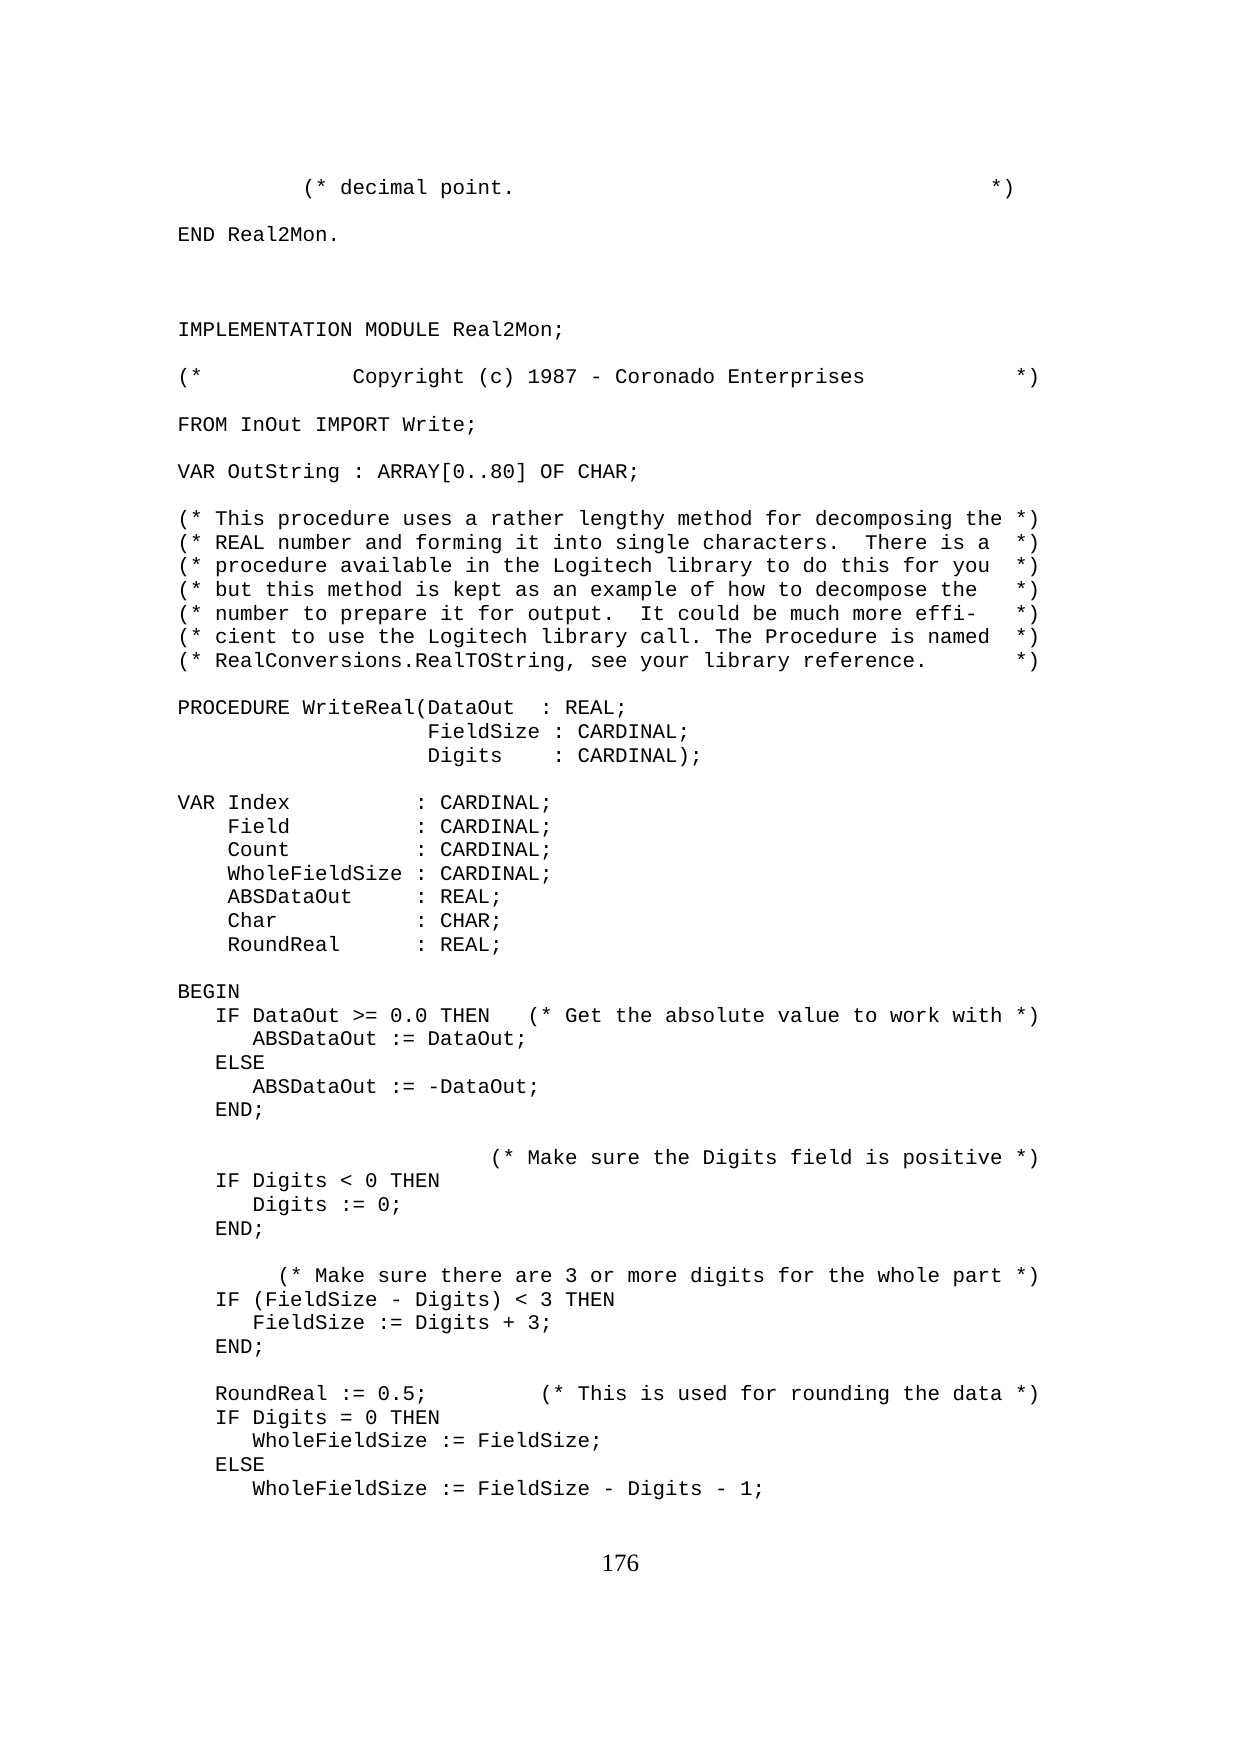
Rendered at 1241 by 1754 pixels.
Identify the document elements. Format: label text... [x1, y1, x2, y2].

text ELSE [177, 1052, 1063, 1076]
text (* cient to use the Logitech library call. The Procedure is named *) [177, 626, 1063, 650]
text ABSDataOut := DataOut; [177, 1028, 1063, 1052]
text WholeFieldSize : CARDINAL; [177, 863, 1063, 887]
text (* Make sure there are 3 or more digits for the whole part *) [177, 1265, 1063, 1288]
text IF DataOut >= 0.0 THEN (* Get the absolute value to work with *) [177, 1005, 1063, 1028]
text VAR Index : CARDINAL; [177, 792, 1063, 816]
text END Real2Mon. [177, 224, 1063, 248]
text Char : CHAR; [177, 910, 1063, 934]
text Digits := 0; [177, 1194, 1063, 1218]
text (* decimal point. *) [177, 177, 1063, 201]
text IF (FieldSize - Digits) < 3 THEN [177, 1288, 1063, 1312]
text END; [177, 1099, 1063, 1123]
text ELSE [177, 1454, 1063, 1478]
text IMPLEMENTATION MODULE Real2Mon; [177, 319, 1063, 343]
text Count : CARDINAL; [177, 839, 1063, 863]
text ABSDataOut := -DataOut; [177, 1076, 1063, 1099]
text (* number to prepare it for output. It could be much more effi- *) [177, 603, 1063, 626]
text FieldSize := Digits + 3; [177, 1312, 1063, 1336]
text FieldSize : CARDINAL; [177, 721, 1063, 745]
text (* procedure available in the Logitech library to do this for you *) [177, 556, 1063, 579]
text (* REAL number and forming it into single characters. There is a *) [177, 532, 1063, 556]
text (* Make sure the Digits field is positive *) [177, 1147, 1063, 1170]
text IF Digits < 0 THEN [177, 1170, 1063, 1194]
text WholeFieldSize := FieldSize; [177, 1430, 1063, 1454]
text END; [177, 1336, 1063, 1359]
text VAR OutString : ARRAY[0..80] OF CHAR; [177, 461, 1063, 484]
text RoundReal : REAL; [177, 934, 1063, 957]
text END; [177, 1218, 1063, 1241]
text Digits : CARDINAL); [177, 745, 1063, 768]
text IF Digits = 0 THEN [177, 1407, 1063, 1430]
text Field : CARDINAL; [177, 816, 1063, 839]
text WholeFieldSize := FieldSize - Digits - 1; [177, 1478, 1063, 1501]
text (* RealConversions.RealTOString, see your library reference. *) [177, 650, 1063, 674]
text FROM InOut IMPORT Write; [177, 414, 1063, 437]
text (* Copyright (c) 1987 - Coronado Enterprises *) [177, 366, 1063, 390]
text PROCEDURE WriteReal(DataOut : REAL; [177, 697, 1063, 721]
text (* but this method is kept as an example of how to decompose the *) [177, 579, 1063, 603]
text (* This procedure uses a rather lengthy method for decomposing the *) [177, 508, 1063, 532]
text RoundReal := 0.5; (* This is used for rounding the data *) [177, 1383, 1063, 1407]
text BEGIN [177, 981, 1063, 1005]
text ABSDataOut : REAL; [177, 887, 1063, 910]
